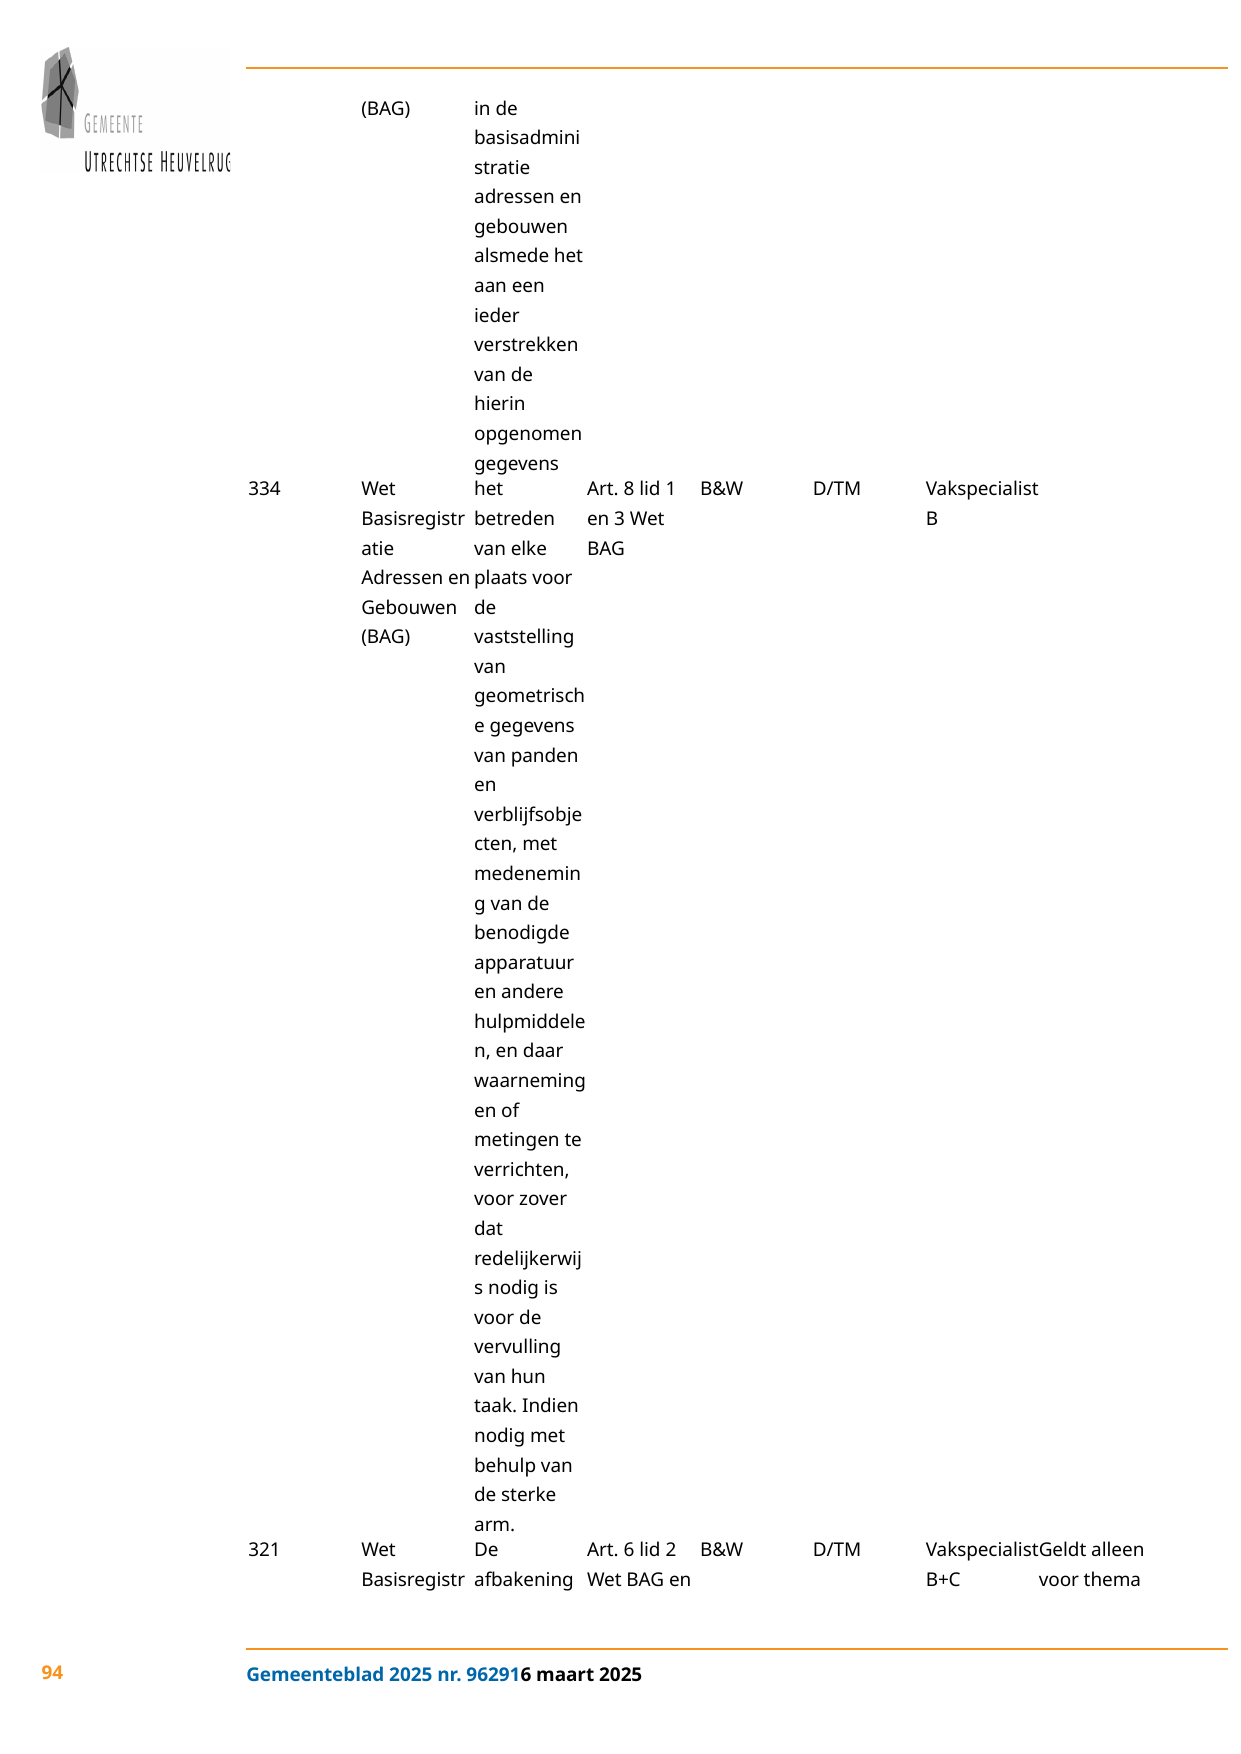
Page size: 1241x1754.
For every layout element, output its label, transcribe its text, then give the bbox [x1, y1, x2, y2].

table_cell B&W [700, 476, 813, 1537]
table_cell Vakspecialist B+C [926, 1537, 1038, 1592]
table_cell 334 [248, 476, 361, 1537]
picture [41, 47, 231, 172]
table_cell het betreden van elke plaats voor de vaststelling van geometrische gegevens van panden en verblijfsobjecten, met medeneming van de benodigde apparatuur en andere hulpmiddelen, en daar waarnemingen of metingen te verrichten, voor zover dat redelijkerwijs nodig is voor de vervulling van hun taak. Indien nodig met behulp van de sterke arm. [474, 476, 587, 1537]
table_cell (BAG) [361, 95, 474, 476]
table_cell [926, 95, 1038, 476]
table_cell Art. 8 lid 1 en 3 Wet BAG [587, 476, 700, 1537]
table_cell 321 [248, 1537, 361, 1592]
table_cell D/TM [813, 476, 926, 1537]
table_cell Wet Basisregistr [361, 1537, 474, 1592]
table_cell in de basisadministratie adressen en gebouwen alsmede het aan een ieder verstrekken van de hierin opgenomen gegevens [474, 95, 587, 476]
table_cell Vakspecialist B [926, 476, 1038, 1537]
table_cell [587, 95, 700, 476]
table_cell [1039, 95, 1152, 476]
table_cell Art. 6 lid 2 Wet BAG en [587, 1537, 700, 1592]
table_cell [248, 95, 361, 476]
table_cell [813, 95, 926, 476]
table_cell D/TM [813, 1537, 926, 1592]
table_cell Geldt alleen voor thema [1039, 1537, 1152, 1592]
table_cell Wet Basisregistratie Adressen en Gebouwen (BAG) [361, 476, 474, 1537]
table_cell [700, 95, 813, 476]
table_cell De afbakening [474, 1537, 587, 1592]
table_cell B&W [700, 1537, 813, 1592]
table_cell [1039, 476, 1152, 1537]
